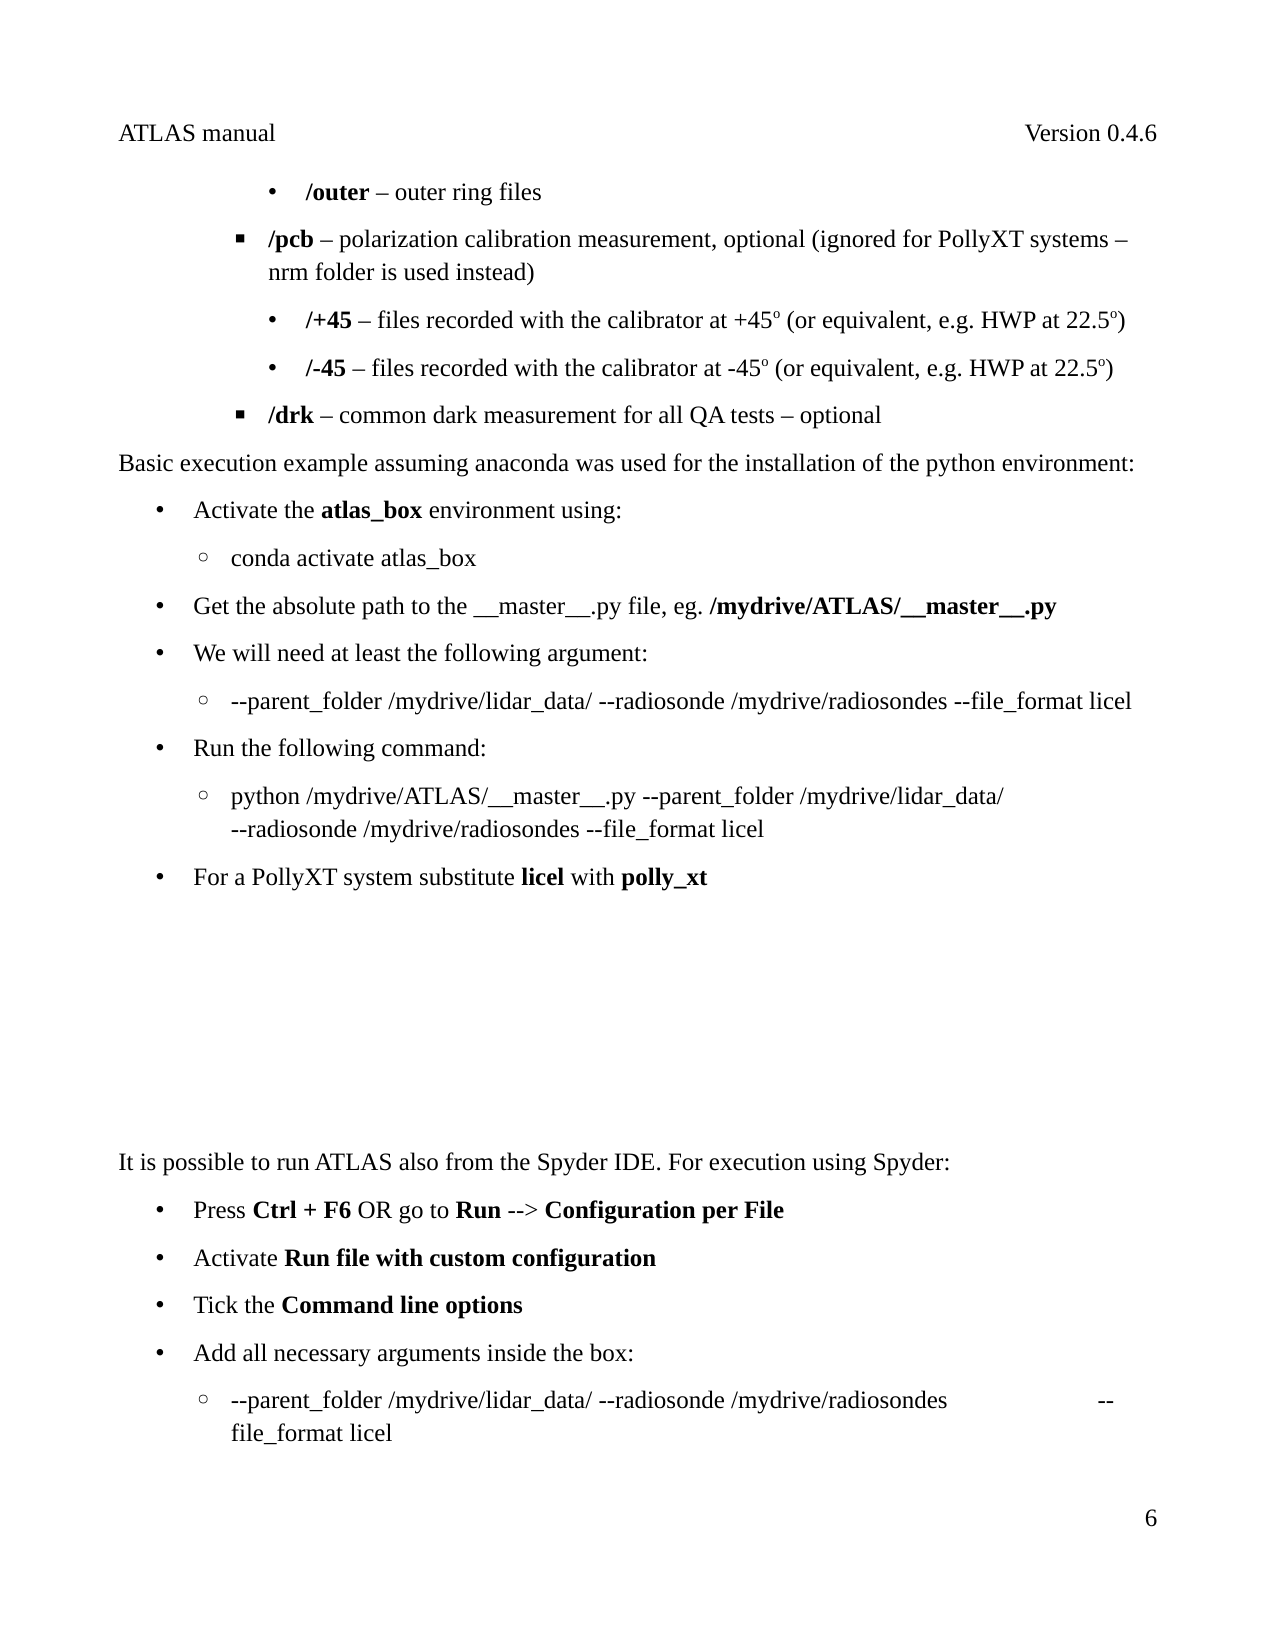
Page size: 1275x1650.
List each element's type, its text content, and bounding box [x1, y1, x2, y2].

list For a PollyXT system substitute licel with polly_xt [156, 862, 1157, 891]
text Basic execution example assuming anaconda was used for the installation of the python environment: [118, 448, 1157, 477]
list conda activate atlas_box [193, 543, 1157, 572]
list Activate Run file with custom configuration [156, 1243, 1157, 1271]
list /-45 – files recorded with the calibrator at -45o (or equivalent, e.g. HWP at 22.5o) [268, 353, 1157, 381]
list Tick the Command line options [156, 1290, 1157, 1319]
list Activate the atlas_box environment using: [156, 496, 1157, 524]
list Press Ctrl + F6 OR go to Run --> Configuration per File [156, 1195, 1157, 1224]
list python /mydrive/ATLAS/__master__.py --parent_folder /mydrive/lidar_data/ --radiosonde /mydrive/radiosondes --file_format licel [193, 781, 1157, 843]
list Run the following command: [156, 733, 1157, 762]
list /drk – common dark measurement for all QA tests – optional [231, 400, 1157, 429]
list Get the absolute path to the __master__.py file, eg. /mydrive/ATLAS/__master__.py [156, 591, 1157, 619]
list We will need at least the following argument: [156, 638, 1157, 667]
list /outer – outer ring files [268, 177, 1157, 206]
list --parent_folder /mydrive/lidar_data/ --radiosonde /mydrive/radiosondes --file_format licel [193, 686, 1157, 715]
list Add all necessary arguments inside the box: [156, 1338, 1157, 1367]
list /pcb – polarization calibration measurement, optional (ignored for PollyXT systems – nrm folder is used instead) [231, 224, 1157, 286]
list --parent_folder /mydrive/lidar_data/ --radiosonde /mydrive/radiosondes --file_format licel [193, 1385, 1157, 1447]
text It is possible to run ATLAS also from the Spyder IDE. For execution using Spyder: [118, 1147, 1157, 1176]
list /+45 – files recorded with the calibrator at +45o (or equivalent, e.g. HWP at 22.5o) [268, 305, 1157, 334]
